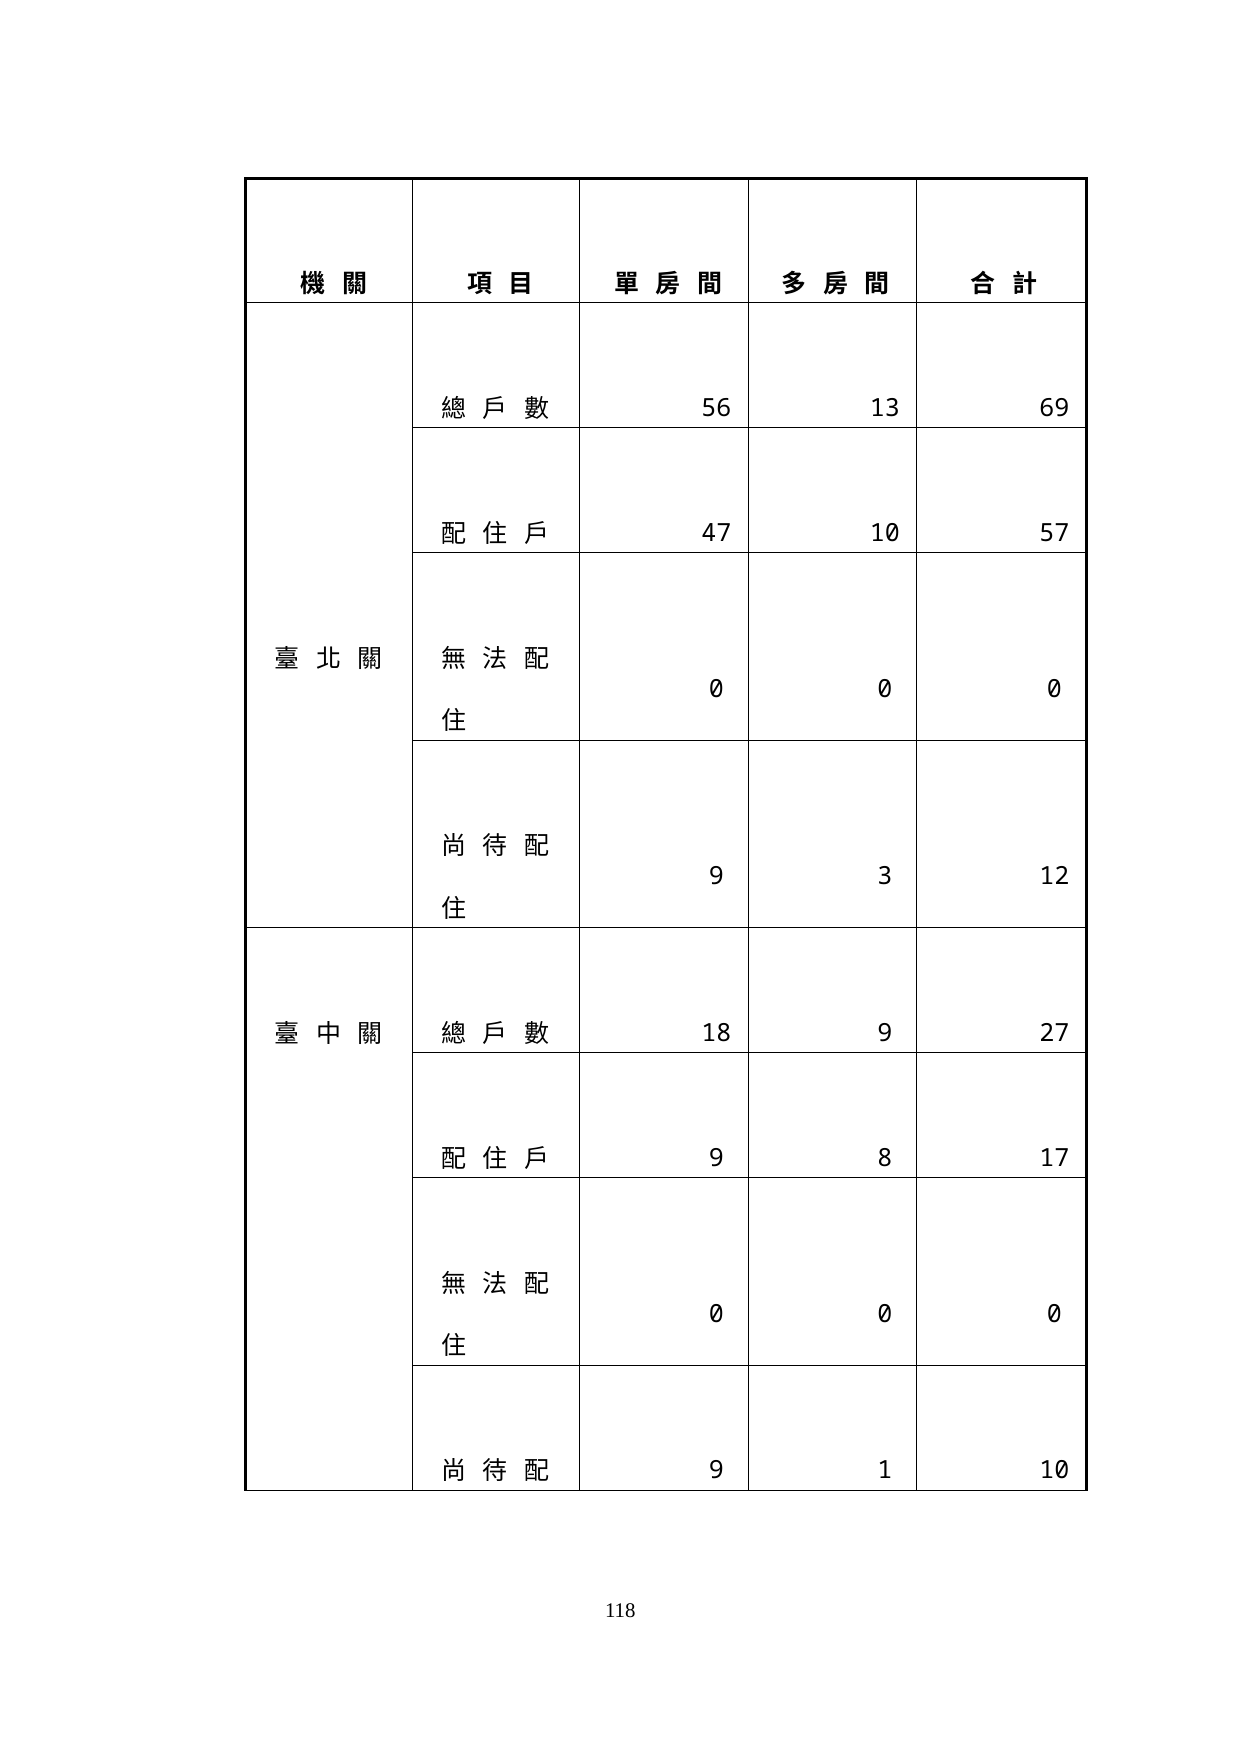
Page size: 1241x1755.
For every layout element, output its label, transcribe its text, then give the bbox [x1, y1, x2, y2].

table_cell 總戶數 [413, 928, 579, 1052]
table_cell 56 [580, 303, 748, 427]
table_cell 0 [580, 1178, 748, 1365]
table_header 合計 [917, 180, 1085, 302]
table_cell 10 [917, 1366, 1085, 1490]
table_cell 0 [749, 1178, 916, 1365]
table_header 多房間 [749, 180, 916, 302]
table_cell 0 [749, 553, 916, 740]
table_cell 10 [749, 428, 916, 552]
table_cell 配住戶 [413, 428, 579, 552]
table_cell 9 [580, 1053, 748, 1177]
table_cell 13 [749, 303, 916, 427]
table_cell 1 [749, 1366, 916, 1490]
table_cell 總戶數 [413, 303, 579, 427]
table_cell 8 [749, 1053, 916, 1177]
table_cell 69 [917, 303, 1085, 427]
table_cell 18 [580, 928, 748, 1052]
table_cell 12 [917, 741, 1085, 927]
table_header 機關 [247, 180, 412, 302]
table_cell 臺中關 [247, 928, 412, 1490]
table_cell 尚待配住 [413, 741, 579, 927]
table_header 項目 [413, 180, 579, 302]
table_cell 9 [580, 741, 748, 927]
table_cell 無法配住 [413, 553, 579, 740]
table_cell 47 [580, 428, 748, 552]
table_cell 27 [917, 928, 1085, 1052]
table_cell 0 [580, 553, 748, 740]
table_cell 9 [580, 1366, 748, 1490]
table_cell 無法配住 [413, 1178, 579, 1365]
table_cell 尚待配 [413, 1366, 579, 1490]
table_cell 9 [749, 928, 916, 1052]
table_cell 57 [917, 428, 1085, 552]
table_cell 3 [749, 741, 916, 927]
table_cell 0 [917, 553, 1085, 740]
table_cell 0 [917, 1178, 1085, 1365]
table_header 單房間 [580, 180, 748, 302]
table_cell 配住戶 [413, 1053, 579, 1177]
table_cell 17 [917, 1053, 1085, 1177]
table_cell 臺北關 [247, 303, 412, 927]
